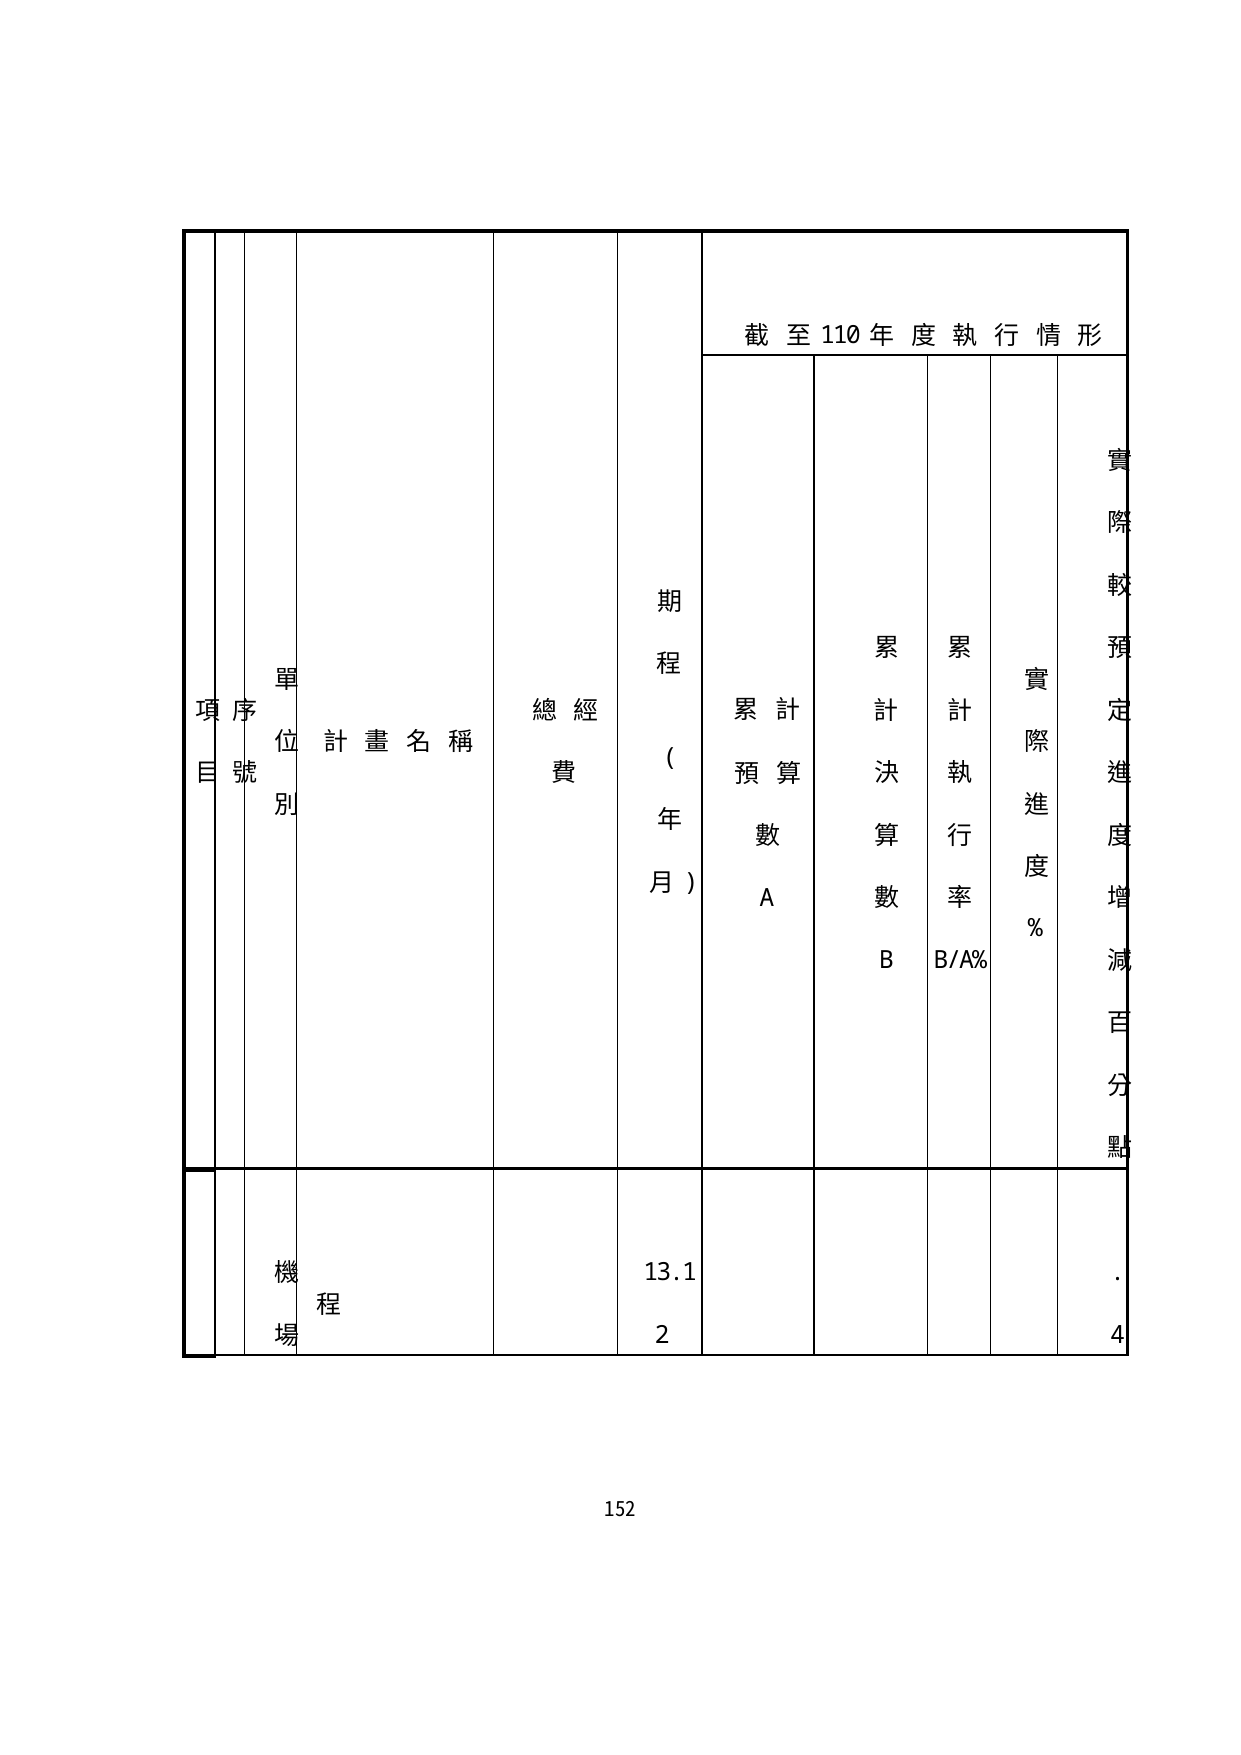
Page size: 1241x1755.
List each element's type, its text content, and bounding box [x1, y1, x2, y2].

table_cell 累計 決算數 B [815, 356, 927, 1167]
table_cell .4 [1058, 1170, 1126, 1354]
table_cell [991, 1170, 1057, 1354]
table_header 截至110年度執行情形 [703, 233, 1126, 354]
table_header 項目 [186, 233, 214, 1167]
table_cell [703, 1170, 813, 1354]
table_cell [815, 1170, 927, 1354]
table_cell 實際較預定進度增減百分點 [1058, 356, 1126, 1167]
table_cell 累計 預算數 A [703, 356, 813, 1167]
table_header 計畫名稱 [297, 233, 493, 1167]
table_cell [494, 1170, 617, 1354]
table_cell 未屆期計畫 [186, 1172, 214, 1354]
table_header 序號 [216, 233, 244, 1167]
table_cell [928, 1170, 990, 1354]
table_header 總經費 [494, 233, 617, 1167]
table_cell 桃園機場 [245, 1170, 296, 1354]
table_cell [216, 1170, 244, 1354]
table_cell 程 [297, 1170, 493, 1354]
table_cell 13.12 [618, 1170, 701, 1354]
table_header 單位別 [245, 233, 296, 1167]
table_header 期程 (年月) [618, 233, 701, 1167]
table_cell 實際進度% [991, 356, 1057, 1167]
table_cell 累計執行率B/A% [928, 356, 990, 1167]
